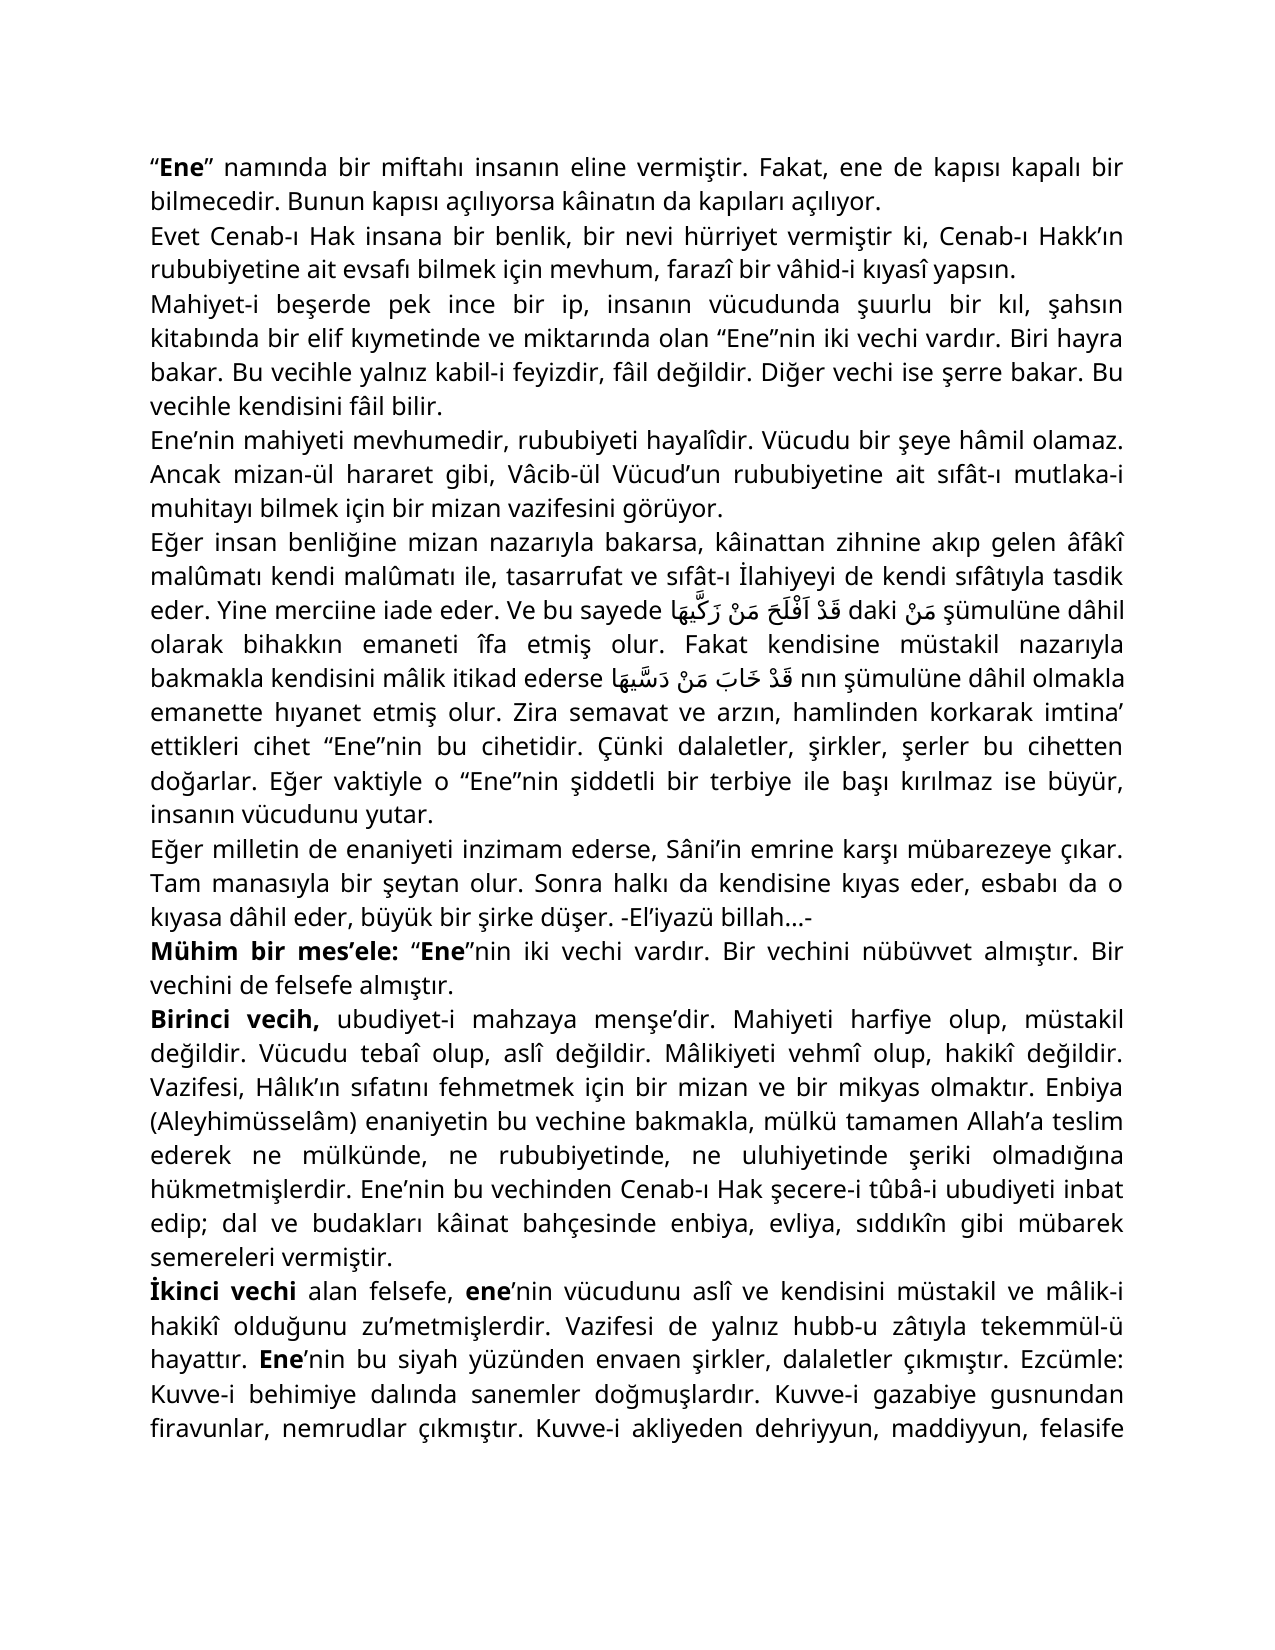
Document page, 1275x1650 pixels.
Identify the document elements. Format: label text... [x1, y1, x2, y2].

text İkinci vechi alan felsefe, ene’nin vücudunu aslî ve kendisini müstakil ve mâlik-i hakikî olduğunu zu’metmişlerdir. Vazifesi de yalnız hubb-u zâtıyla tekemmül-ü hayattır. Ene’nin bu siyah yüzünden envaen şirkler, dalaletler çıkmıştır. Ezcümle: Kuvve-i behimiye dalında sanemler doğmuşlardır. Kuvve-i gazabiye gusnundan firavunlar, nemrudlar çıkmıştır. Kuvve-i akliyeden dehriyyun, maddiyyun, felasife [150, 1274, 1125, 1444]
text Evet Cenab-ı Hak insana bir benlik, bir nevi hürriyet vermiştir ki, Cenab-ı Hakk’ın rububiyetine ait evsafı bilmek için mevhum, farazî bir vâhid-i kıyasî yapsın. [150, 218, 1125, 286]
text Mahiyet-i beşerde pek ince bir ip, insanın vücudunda şuurlu bir kıl, şahsın kitabında bir elif kıymetinde ve miktarında olan “Ene”nin iki vechi vardır. Biri hayra bakar. Bu vecihle yalnız kabil-i feyizdir, fâil değildir. Diğer vechi ise şerre bakar. Bu vecihle kendisini fâil bilir. [150, 286, 1125, 422]
text Eğer milletin de enaniyeti inzimam ederse, Sâni’in emrine karşı mübarezeye çıkar. Tam manasıyla bir şeytan olur. Sonra halkı da kendisine kıyas eder, esbabı da o kıyasa dâhil eder, büyük bir şirke düşer. -El’iyazü billah…- [150, 831, 1125, 933]
text Mühim bir mes’ele: “Ene”nin iki vechi vardır. Bir vechini nübüvvet almıştır. Bir vechini de felsefe almıştır. [150, 933, 1125, 1002]
text Ene’nin mahiyeti mevhumedir, rububiyeti hayalîdir. Vücudu bir şeye hâmil olamaz. Ancak mizan-ül hararet gibi, Vâcib-ül Vücud’un rububiyetine ait sıfât-ı mutlaka-i muhitayı bilmek için bir mizan vazifesini görüyor. [150, 422, 1125, 525]
text Eğer insan benliğine mizan nazarıyla bakarsa, kâinattan zihnine akıp gelen âfâkî malûmatı kendi malûmatı ile, tasarrufat ve sıfât-ı İlahiyeyi de kendi sıfâtıyla tasdik eder. Yine merciine iade eder. Ve bu sayede قَدْ اَفْلَحَ مَنْ زَكَّيهَا daki مَنْ şümulüne dâhil olarak bihakkın emaneti îfa etmiş olur. Fakat kendisine müstakil nazarıyla bakmakla kendisini mâlik itikad ederse قَدْ خَابَ مَنْ دَسَّيهَا nın şümulüne dâhil olmakla emanette hıyanet etmiş olur. Zira semavat ve arzın, hamlinden korkarak imtina’ ettikleri cihet “Ene”nin bu cihetidir. Çünki dalaletler, şirkler, şerler bu cihetten doğarlar. Eğer vaktiyle o “Ene”nin şiddetli bir terbiye ile başı kırılmaz ise büyür, insanın vücudunu yutar. [150, 525, 1125, 831]
text “Ene” namında bir miftahı insanın eline vermiştir. Fakat, ene de kapısı kapalı bir bilmecedir. Bunun kapısı açılıyorsa kâinatın da kapıları açılıyor. [150, 150, 1125, 218]
text Birinci vecih, ubudiyet-i mahzaya menşe’dir. Mahiyeti harfiye olup, müstakil değildir. Vücudu tebaî olup, aslî değildir. Mâlikiyeti vehmî olup, hakikî değildir. Vazifesi, Hâlık’ın sıfatını fehmetmek için bir mizan ve bir mikyas olmaktır. Enbiya (Aleyhimüsselâm) enaniyetin bu vechine bakmakla, mülkü tamamen Allah’a teslim ederek ne mülkünde, ne rububiyetinde, ne uluhiyetinde şeriki olmadığına hükmetmişlerdir. Ene’nin bu vechinden Cenab-ı Hak şecere-i tûbâ-i ubudiyeti inbat edip; dal ve budakları kâinat bahçesinde enbiya, evliya, sıddıkîn gibi mübarek semereleri vermiştir. [150, 1002, 1125, 1274]
